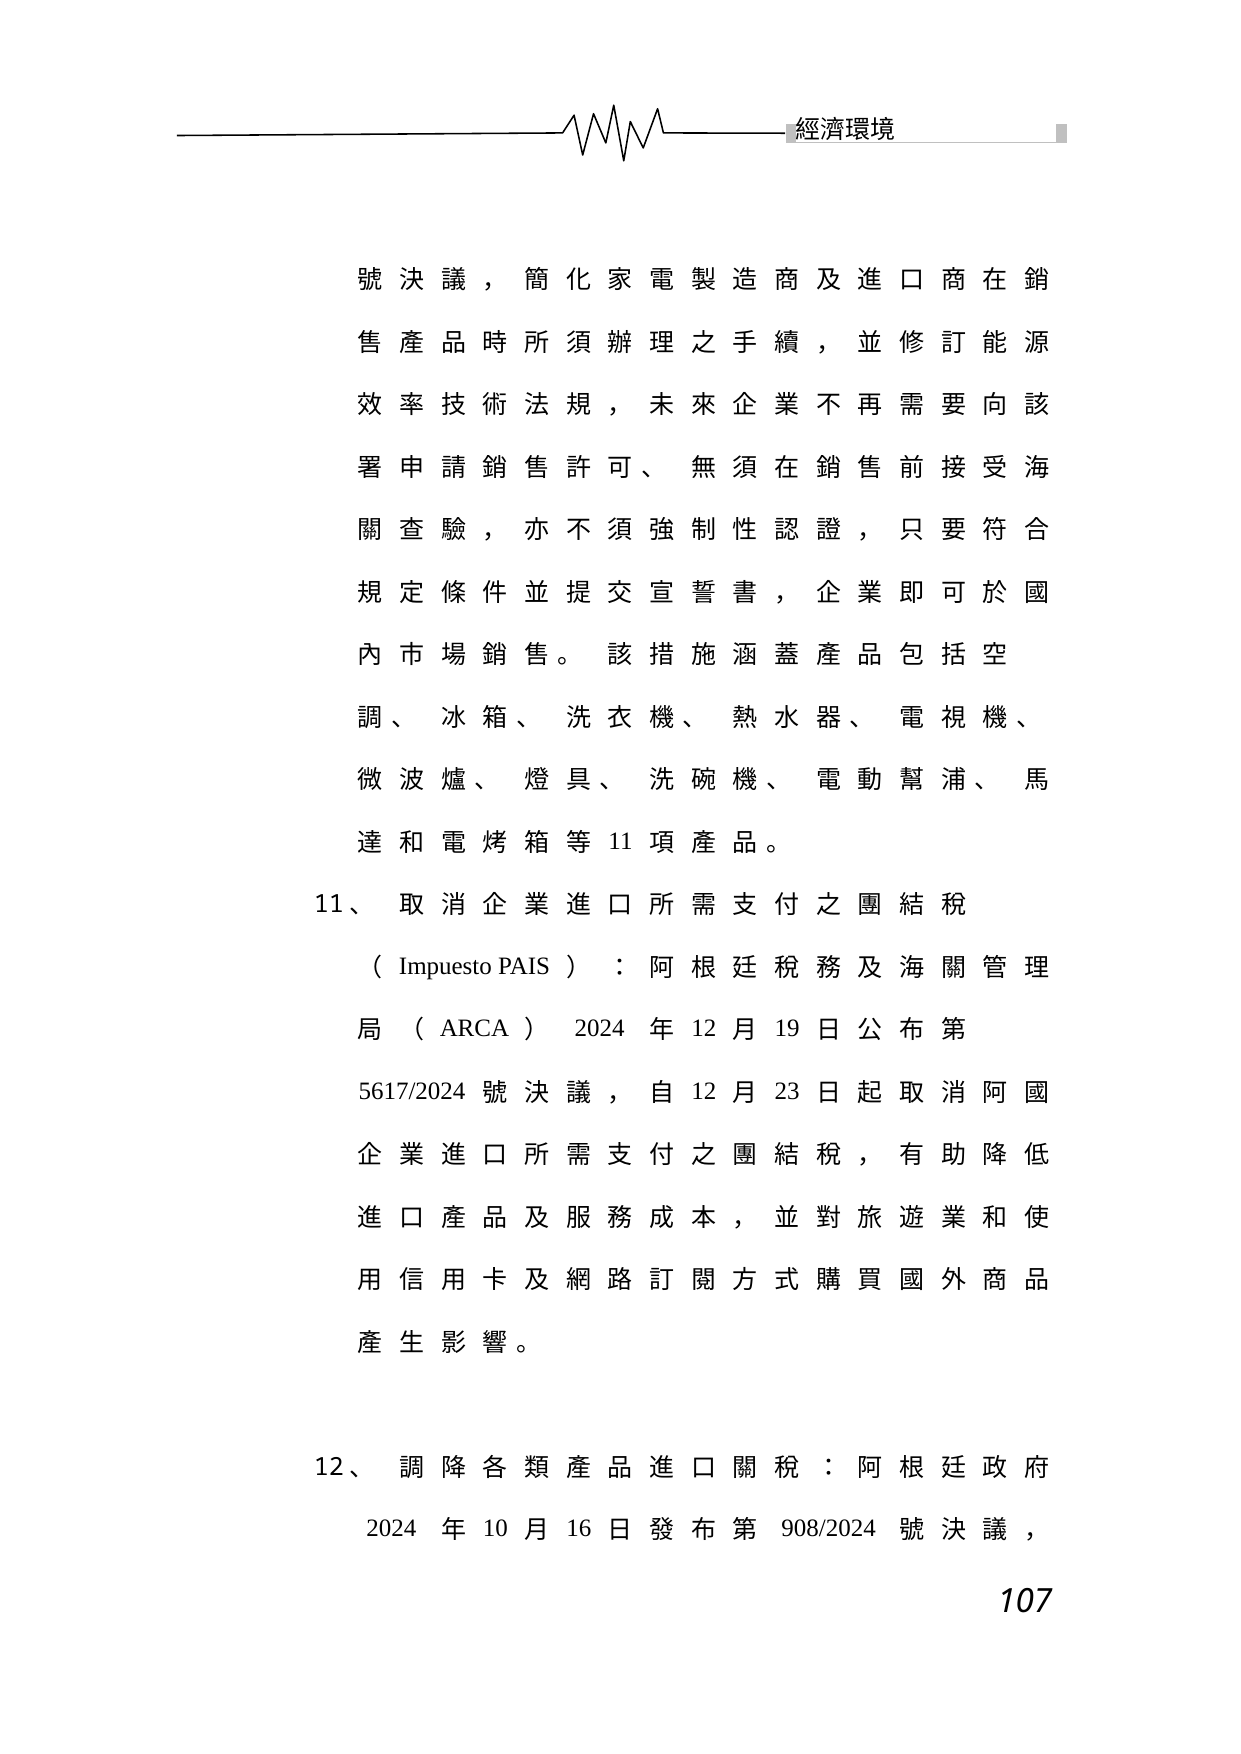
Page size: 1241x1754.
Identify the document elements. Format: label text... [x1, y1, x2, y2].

text 11、取消企業進口所需支付之團結稅（Impuesto PAIS）：阿根廷稅務及海關管理局（ARCA）2024年12月19日公布第5617/2024號決議，自12月23日起取消阿國企業進口所需支付之團結稅，有助降低進口產品及服務成本，並對旅遊業和使用信用卡及網路訂閱方式購買國外商品產生影響。 [281, 861, 1058, 1361]
text 12、調降各類產品進口關稅：阿根廷政府2024年10月16日發布第908/2024號決議， [281, 1424, 1058, 1549]
text 號決議，簡化家電製造商及進口商在銷售產品時所須辦理之手續，並修訂能源效率技術法規，未來企業不再需要向該署申請銷售許可、無須在銷售前接受海關查驗，亦不須強制性認證，只要符合規定條件並提交宣誓書，企業即可於國內市場銷售。該措施涵蓋產品包括空調、冰箱、洗衣機、熱水器、電視機、微波爐、燈具、洗碗機、電動幫浦、馬達和電烤箱等11項產品。 [281, 236, 1058, 861]
